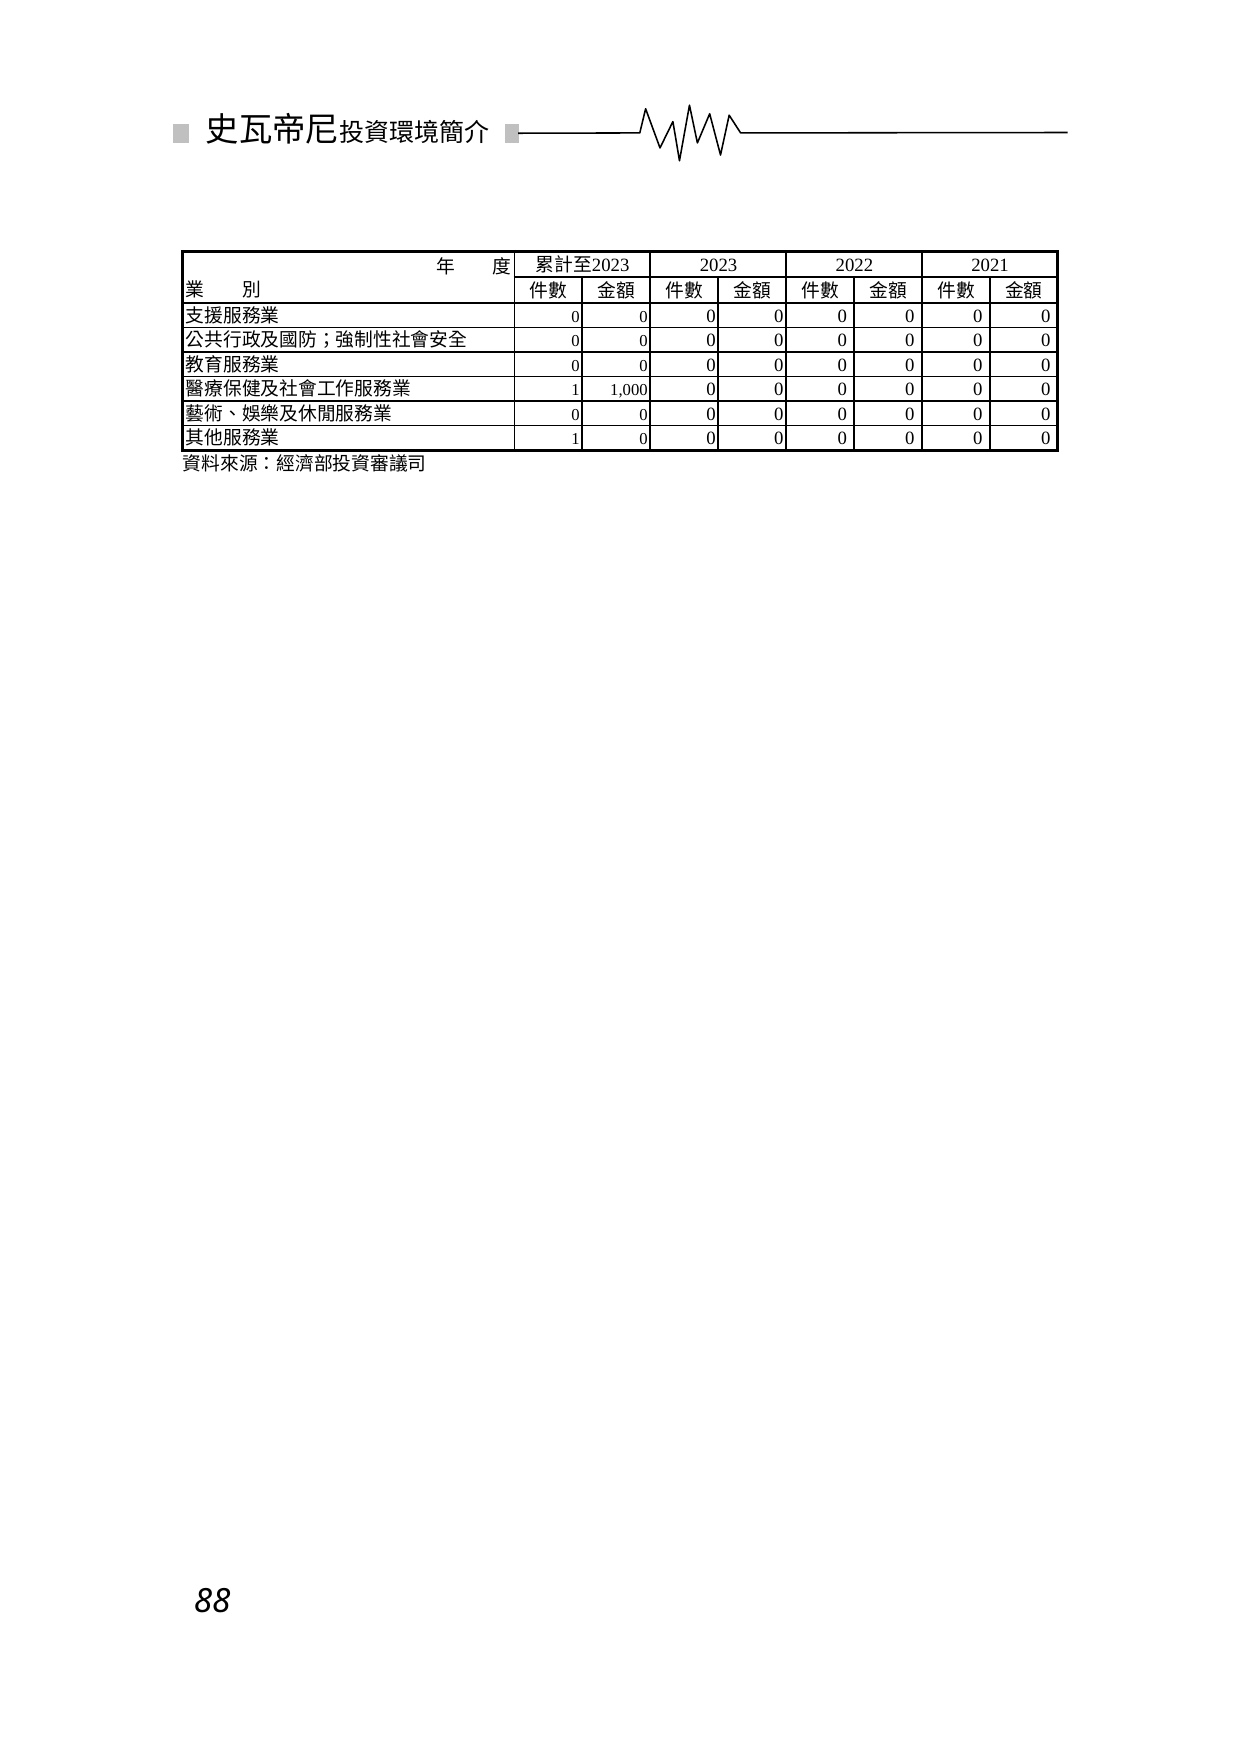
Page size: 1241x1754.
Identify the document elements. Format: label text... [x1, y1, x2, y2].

table_cell 公共行政及國防；強制性社會安全 [184, 328, 514, 351]
table_header 2021 [923, 253, 1056, 276]
table_cell 0 [651, 377, 717, 400]
table_cell 件數 [651, 278, 717, 302]
table_cell 1 [515, 426, 581, 449]
table_header 2023 [651, 253, 785, 276]
table_cell 0 [719, 426, 785, 449]
table_cell 醫療保健及社會工作服務業 [184, 377, 514, 400]
table_cell 0 [583, 426, 649, 449]
table_cell 金額 [583, 278, 649, 302]
table_cell 件數 [787, 278, 853, 302]
table_cell 0 [651, 304, 717, 327]
table_cell 0 [651, 426, 717, 449]
table_cell 0 [991, 353, 1056, 376]
table_cell 0 [923, 426, 989, 449]
table_cell 0 [923, 304, 989, 327]
table_header 年 度 業 別 [184, 253, 514, 302]
table_cell 0 [583, 328, 649, 351]
table_cell 0 [515, 328, 581, 351]
table_cell 0 [719, 377, 785, 400]
table_cell 0 [991, 328, 1056, 351]
table_cell 金額 [855, 278, 921, 302]
table_header 2022 [787, 253, 921, 276]
table_cell 0 [855, 377, 921, 400]
table_cell 0 [719, 402, 785, 425]
table_header 累計至2023 [515, 253, 649, 276]
table_cell 0 [583, 402, 649, 425]
table_cell 0 [923, 328, 989, 351]
table_cell 0 [651, 328, 717, 351]
table_cell 0 [651, 402, 717, 425]
table_cell 0 [991, 402, 1056, 425]
table_cell 0 [787, 304, 853, 327]
table_cell 0 [787, 426, 853, 449]
table_cell 0 [991, 377, 1056, 400]
table_cell 0 [787, 328, 853, 351]
table_cell 0 [583, 304, 649, 327]
table_cell 0 [923, 402, 989, 425]
table_cell 0 [855, 402, 921, 425]
text 資料來源：經濟部投資審議司 [183, 452, 1058, 475]
table_cell 0 [719, 304, 785, 327]
table_cell 0 [923, 353, 989, 376]
table_cell 0 [991, 426, 1056, 449]
table_cell 金額 [719, 278, 785, 302]
table_cell 支援服務業 [184, 304, 514, 327]
table_cell 1,000 [583, 377, 649, 400]
table_cell 0 [855, 353, 921, 376]
table_cell 0 [855, 304, 921, 327]
table_cell 0 [583, 353, 649, 376]
table_cell 0 [651, 353, 717, 376]
table_cell 0 [515, 402, 581, 425]
table_cell 0 [923, 377, 989, 400]
table_cell 金額 [991, 278, 1056, 302]
table_cell 件數 [515, 278, 581, 302]
table_cell 0 [991, 304, 1056, 327]
table_cell 1 [515, 377, 581, 400]
table_cell 其他服務業 [184, 426, 514, 449]
table_cell 0 [787, 353, 853, 376]
table_cell 0 [855, 328, 921, 351]
table_cell 藝術、娛樂及休閒服務業 [184, 402, 514, 425]
table_cell 教育服務業 [184, 353, 514, 376]
table_cell 0 [515, 304, 581, 327]
table_cell 0 [855, 426, 921, 449]
table_cell 件數 [923, 278, 989, 302]
table_cell 0 [787, 402, 853, 425]
table_cell 0 [515, 353, 581, 376]
table_cell 0 [787, 377, 853, 400]
table_cell 0 [719, 328, 785, 351]
table_cell 0 [719, 353, 785, 376]
